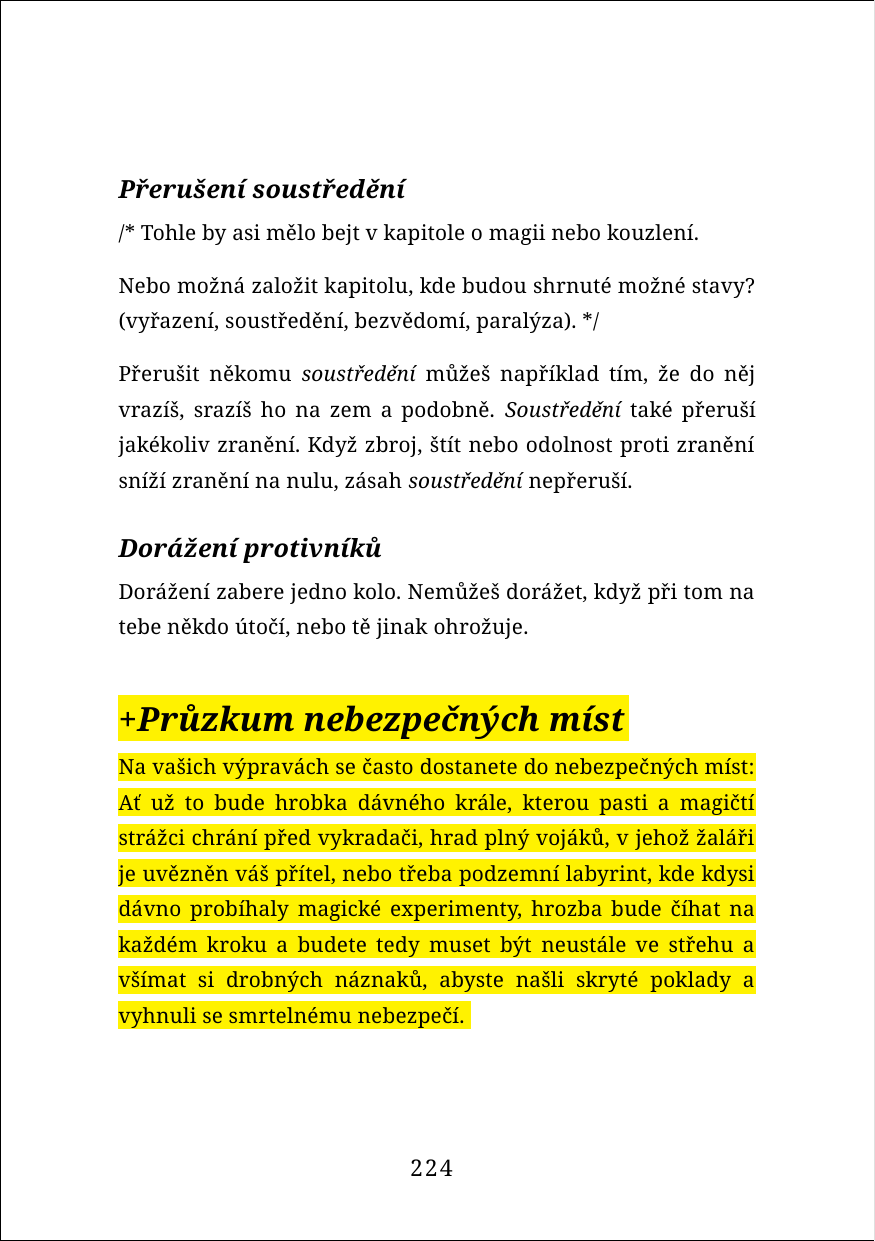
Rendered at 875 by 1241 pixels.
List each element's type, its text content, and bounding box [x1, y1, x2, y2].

subtitle Dorážení protivníků [118, 531, 756, 565]
subtitle +Průzkum nebezpečných míst [118, 695, 756, 741]
text /* Tohle by asi mělo bejt v kapitole o magii nebo kouzlení. [118, 218, 756, 246]
text Dorážení zabere jedno kolo. Nemůžeš dorážet, když při tom na tebe někdo útočí, nebo tě jinak ohrožuje. [118, 577, 756, 641]
text Nebo možná založit kapitolu, kde budou shrnuté možné stavy? (vyřazení, soustředění, bezvědomí, paralýza). */ [118, 271, 756, 335]
subtitle Přerušení soustředění [118, 172, 756, 206]
text Přerušit někomu soustředění můžeš například tím, že do něj vrazíš, srazíš ho na zem a podobně. Soustředění také přeruší jakékoliv zranění. Když zbroj, štít nebo odolnost proti zranění sníží zranění na nulu, zásah soustředění nepřeruší. [118, 359, 756, 494]
text Na vašich výpravách se často dostanete do nebezpečných míst: Ať už to bude hrobka dávného krále, kterou pasti a magičtí strážci chrání před vykradači, hrad plný vojáků, v jehož žaláři je uvězněn váš přítel, nebo třeba podzemní labyrint, kde kdysi dávno probíhaly magické experimenty, hrozba bude číhat na každém kroku a budete tedy muset být neustále ve střehu a všímat si drobných náznaků, abyste našli skryté poklady a vyhnuli se smrtelnému nebezpečí. [118, 752, 756, 1029]
